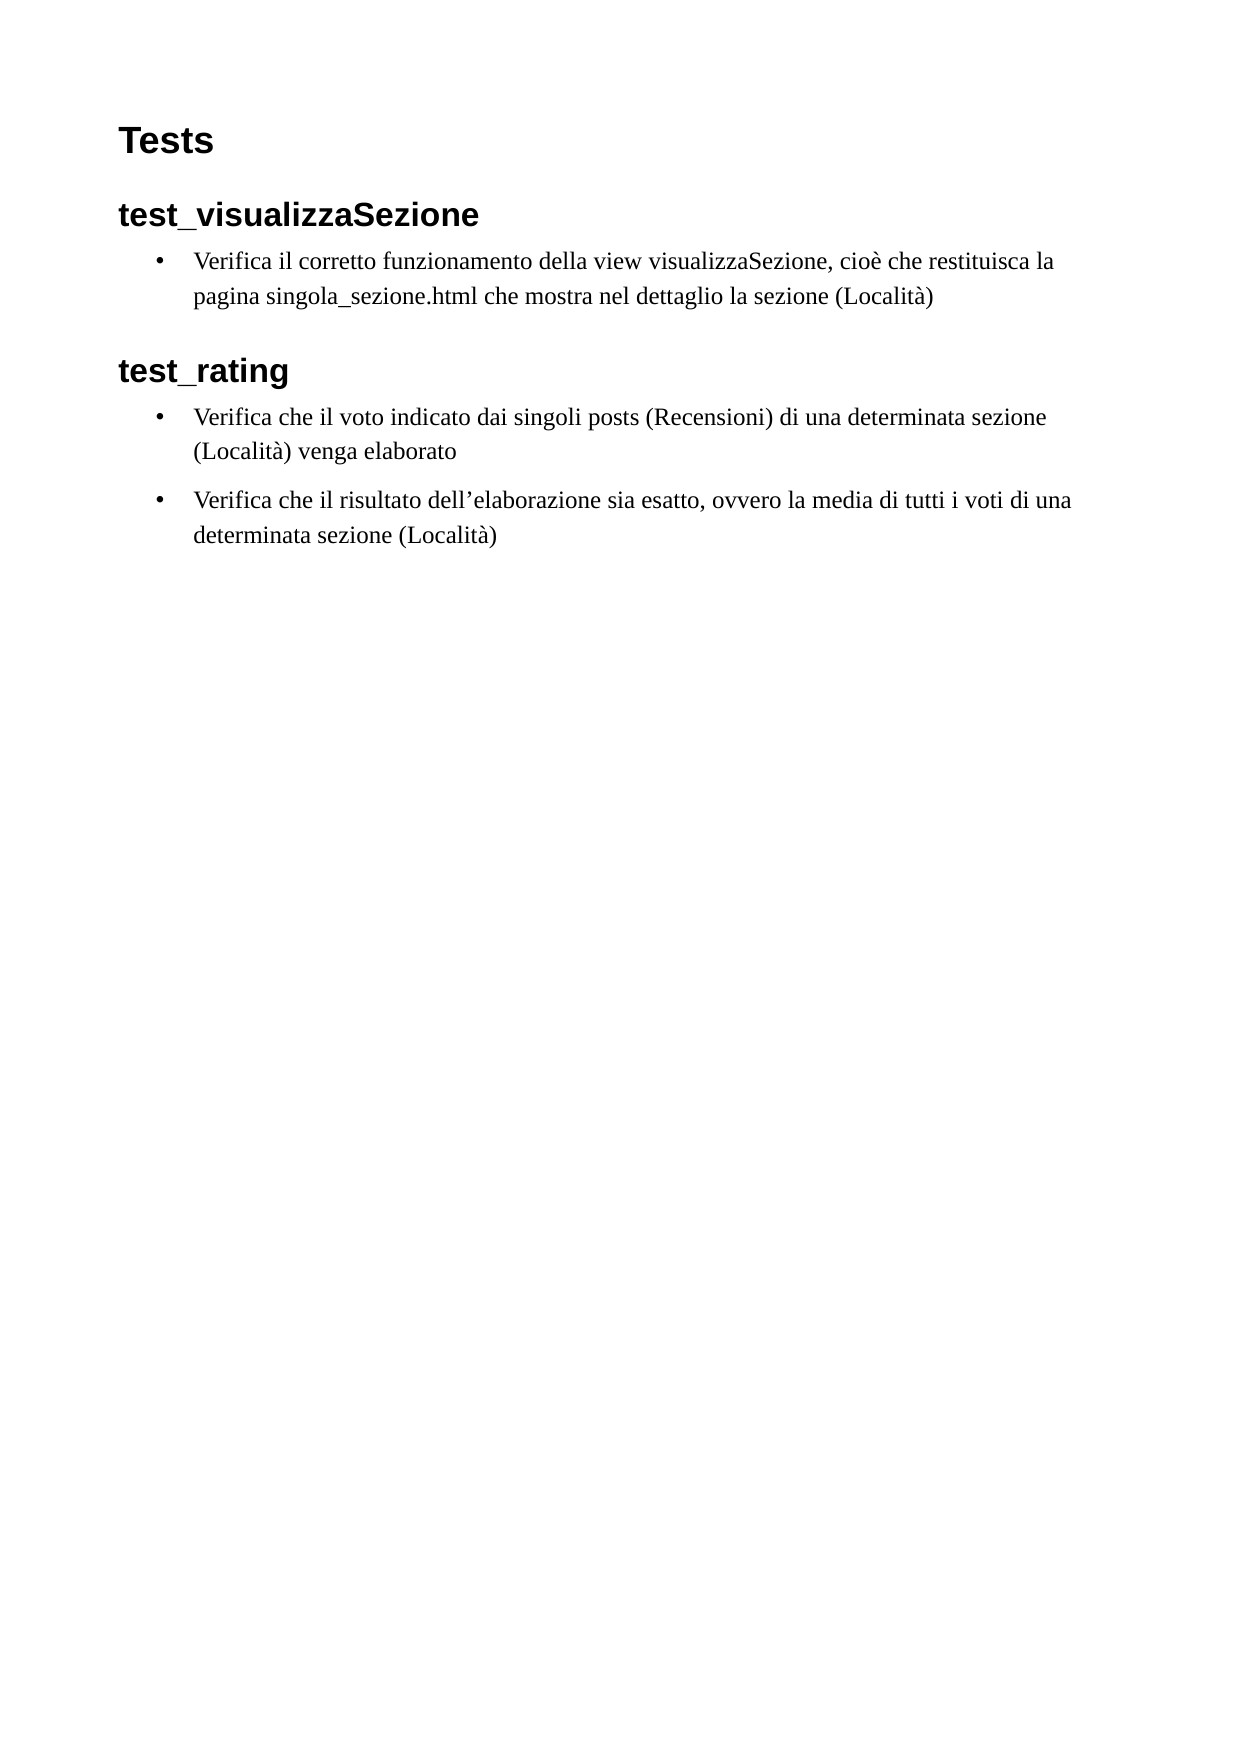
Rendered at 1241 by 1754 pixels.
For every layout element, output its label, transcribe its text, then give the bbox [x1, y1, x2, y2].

subtitle Tests [118, 118, 1122, 162]
list Verifica che il voto indicato dai singoli posts (Recensioni) di una determinata sezione (Località) venga elaborato [156, 402, 1122, 465]
subtitle test_rating [118, 351, 1122, 389]
subtitle test_visualizzaSezione [118, 195, 1122, 234]
list Verifica che il risultato dell’elaborazione sia esatto, ovvero la media di tutti i voti di una determinata sezione (Località) [156, 485, 1122, 548]
list Verifica il corretto funzionamento della view visualizzaSezione, cioè che restituisca la pagina singola_sezione.html che mostra nel dettaglio la sezione (Località) [156, 246, 1122, 309]
